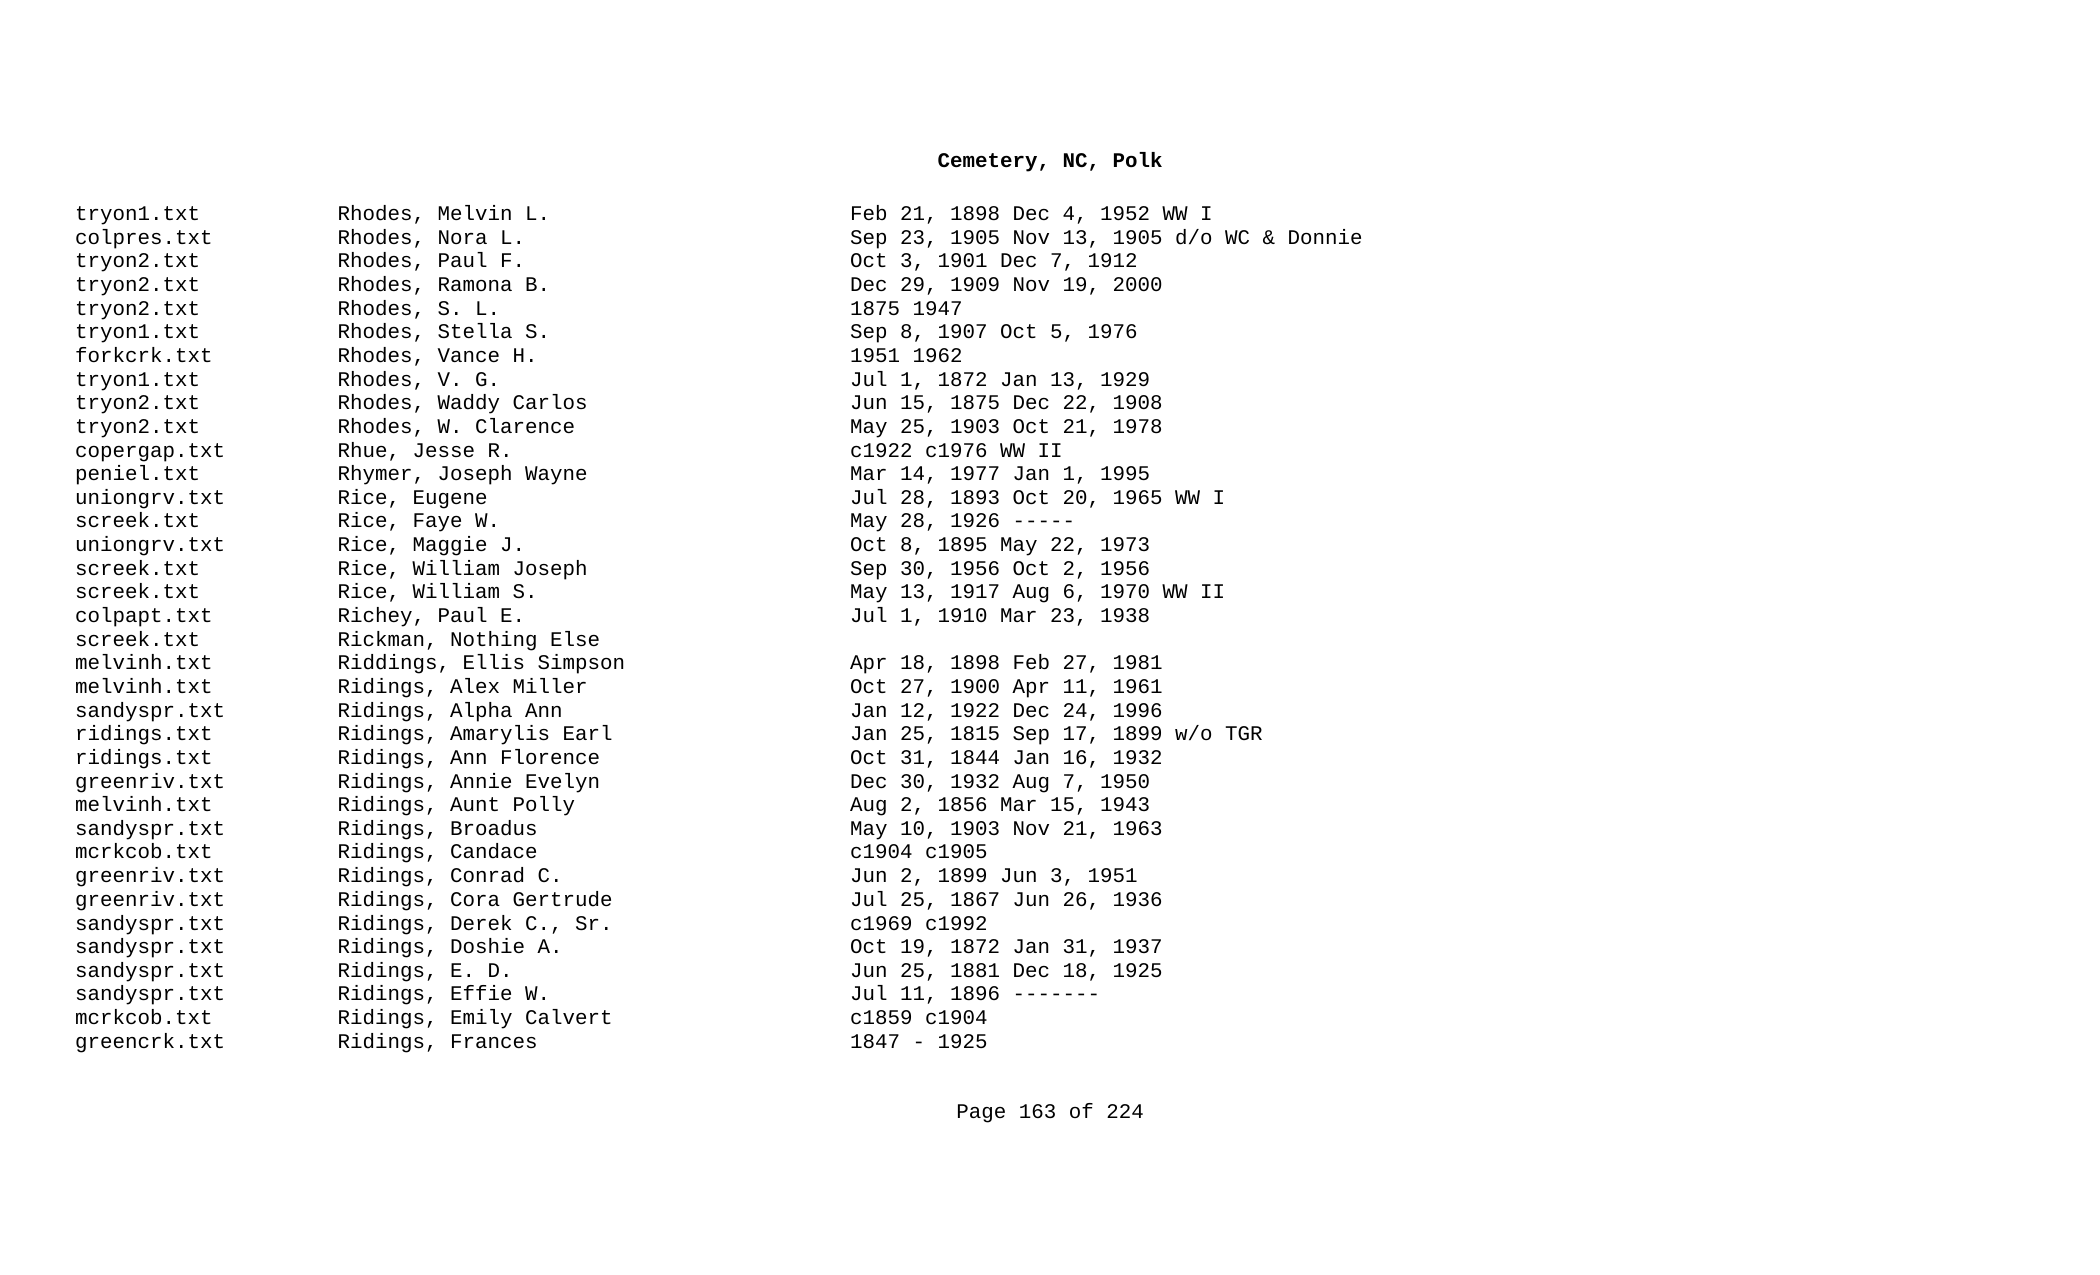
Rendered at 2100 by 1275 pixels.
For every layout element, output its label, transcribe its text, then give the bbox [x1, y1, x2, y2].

text peniel.txt Rhymer, Joseph Wayne Mar 14, 1977 Jan 1, 1995 [75, 463, 2025, 487]
text sandyspr.txt Ridings, E. D. Jun 25, 1881 Dec 18, 1925 [75, 960, 2025, 983]
text melvinh.txt Ridings, Alex Miller Oct 27, 1900 Apr 11, 1961 [75, 676, 2025, 700]
text sandyspr.txt Ridings, Effie W. Jul 11, 1896 ------- [75, 983, 2025, 1007]
text mcrkcob.txt Ridings, Candace c1904 c1905 [75, 842, 2025, 865]
text uniongrv.txt Rice, Maggie J. Oct 8, 1895 May 22, 1973 [75, 534, 2025, 558]
text greenriv.txt Ridings, Conrad C. Jun 2, 1899 Jun 3, 1951 [75, 865, 2025, 889]
text melvinh.txt Riddings, Ellis Simpson Apr 18, 1898 Feb 27, 1981 [75, 652, 2025, 676]
text copergap.txt Rhue, Jesse R. c1922 c1976 WW II [75, 439, 2025, 463]
text screek.txt Rice, William S. May 13, 1917 Aug 6, 1970 WW II [75, 581, 2025, 605]
text screek.txt Rice, Faye W. May 28, 1926 ----- [75, 511, 2025, 534]
text mcrkcob.txt Ridings, Emily Calvert c1859 c1904 [75, 1007, 2025, 1031]
text tryon2.txt Rhodes, Paul F. Oct 3, 1901 Dec 7, 1912 [75, 250, 2025, 274]
text sandyspr.txt Ridings, Doshie A. Oct 19, 1872 Jan 31, 1937 [75, 936, 2025, 960]
text ridings.txt Ridings, Ann Florence Oct 31, 1844 Jan 16, 1932 [75, 747, 2025, 771]
text melvinh.txt Ridings, Aunt Polly Aug 2, 1856 Mar 15, 1943 [75, 794, 2025, 818]
text forkcrk.txt Rhodes, Vance H. 1951 1962 [75, 345, 2025, 369]
text tryon2.txt Rhodes, S. L. 1875 1947 [75, 298, 2025, 321]
text sandyspr.txt Ridings, Derek C., Sr. c1969 c1992 [75, 912, 2025, 936]
text colpapt.txt Richey, Paul E. Jul 1, 1910 Mar 23, 1938 [75, 605, 2025, 629]
text tryon1.txt Rhodes, Melvin L. Feb 21, 1898 Dec 4, 1952 WW I [75, 203, 2025, 227]
text sandyspr.txt Ridings, Broadus May 10, 1903 Nov 21, 1963 [75, 818, 2025, 842]
text greenriv.txt Ridings, Cora Gertrude Jul 25, 1867 Jun 26, 1936 [75, 889, 2025, 912]
text tryon2.txt Rhodes, W. Clarence May 25, 1903 Oct 21, 1978 [75, 416, 2025, 439]
text sandyspr.txt Ridings, Alpha Ann Jan 12, 1922 Dec 24, 1996 [75, 700, 2025, 723]
text tryon1.txt Rhodes, Stella S. Sep 8, 1907 Oct 5, 1976 [75, 321, 2025, 345]
text screek.txt Rickman, Nothing Else [75, 629, 2025, 652]
text greenriv.txt Ridings, Annie Evelyn Dec 30, 1932 Aug 7, 1950 [75, 771, 2025, 794]
text greencrk.txt Ridings, Frances 1847 - 1925 [75, 1031, 2025, 1054]
text screek.txt Rice, William Joseph Sep 30, 1956 Oct 2, 1956 [75, 558, 2025, 581]
text ridings.txt Ridings, Amarylis Earl Jan 25, 1815 Sep 17, 1899 w/o TGR [75, 723, 2025, 747]
text tryon2.txt Rhodes, Waddy Carlos Jun 15, 1875 Dec 22, 1908 [75, 392, 2025, 416]
text tryon2.txt Rhodes, Ramona B. Dec 29, 1909 Nov 19, 2000 [75, 274, 2025, 298]
text uniongrv.txt Rice, Eugene Jul 28, 1893 Oct 20, 1965 WW I [75, 487, 2025, 511]
text colpres.txt Rhodes, Nora L. Sep 23, 1905 Nov 13, 1905 d/o WC & Donnie [75, 227, 2025, 250]
text tryon1.txt Rhodes, V. G. Jul 1, 1872 Jan 13, 1929 [75, 369, 2025, 392]
